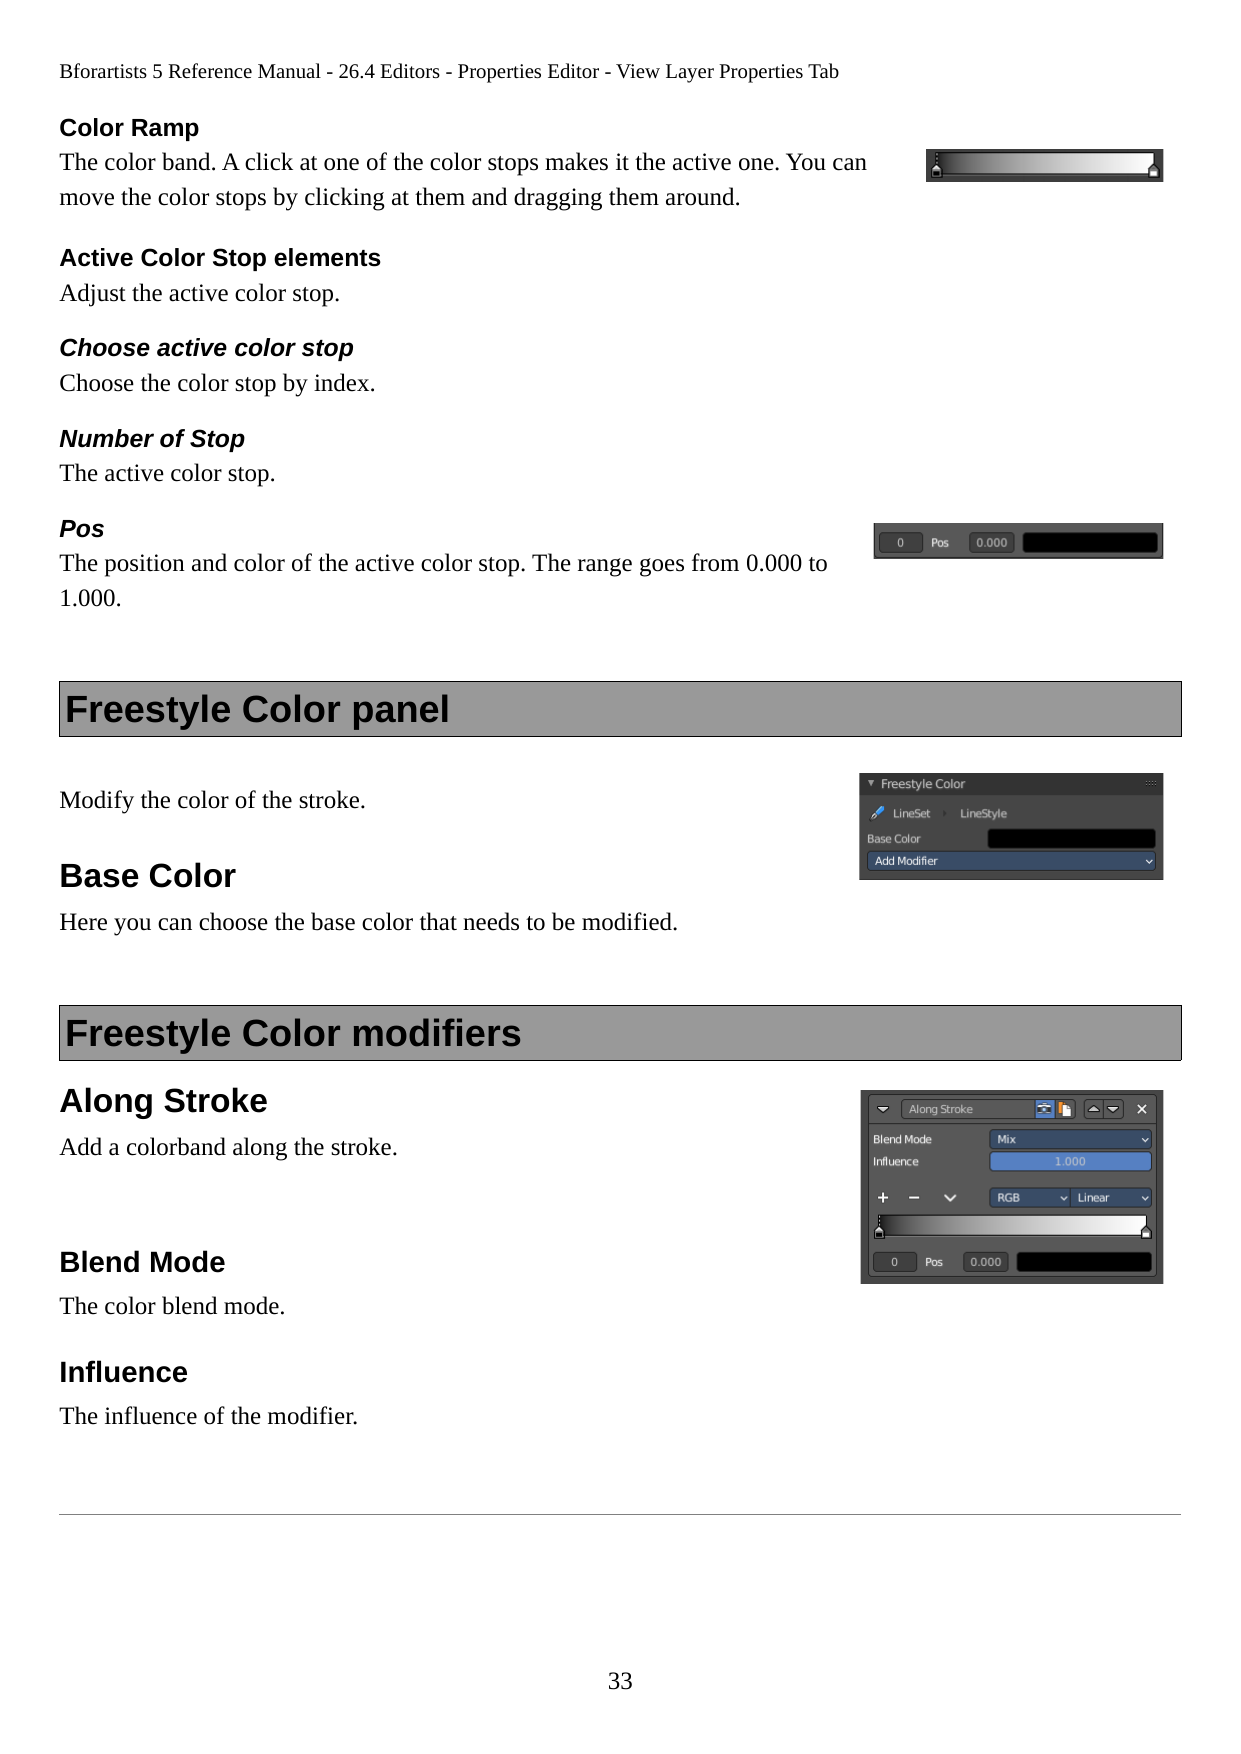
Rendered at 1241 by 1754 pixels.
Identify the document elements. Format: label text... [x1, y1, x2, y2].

text The position and color of the active color stop. The range goes from 0.000 to 1.000. [59, 548, 1181, 612]
text Modify the color of the stroke. [59, 786, 859, 814]
text Here you can choose the base color that needs to be modified. [59, 907, 1181, 935]
subtitle Pos [59, 514, 1181, 542]
table_header Freestyle Color panel [60, 682, 1181, 736]
text Choose the color stop by index. [59, 368, 1181, 397]
text The color blend mode. [59, 1291, 1181, 1320]
text The color band. A click at one of the color stops makes it the active one. You can move the color stops by clicking at them and dragging them around. [59, 147, 1181, 211]
subtitle Number of Stop [59, 424, 1181, 452]
picture [926, 149, 1164, 182]
subtitle Active Color Stop elements [59, 243, 1181, 272]
picture [860, 1090, 1164, 1284]
text The influence of the modifier. [59, 1401, 1181, 1429]
text The active color stop. [59, 458, 1181, 487]
subtitle Along Stroke [59, 1081, 1181, 1119]
subtitle Color Ramp [59, 113, 1181, 141]
text Add a colorband along the stroke. [59, 1132, 860, 1161]
picture [859, 773, 1164, 880]
picture [873, 523, 1164, 559]
subtitle [1164, 1245, 1181, 1278]
subtitle Choose active color stop [59, 333, 1181, 362]
subtitle Base Color [59, 855, 1181, 894]
subtitle Blend Mode [59, 1245, 860, 1278]
text Adjust the active color stop. [59, 278, 1181, 307]
subtitle Influence [59, 1354, 1181, 1388]
table_header Freestyle Color modifiers [60, 1006, 1181, 1060]
